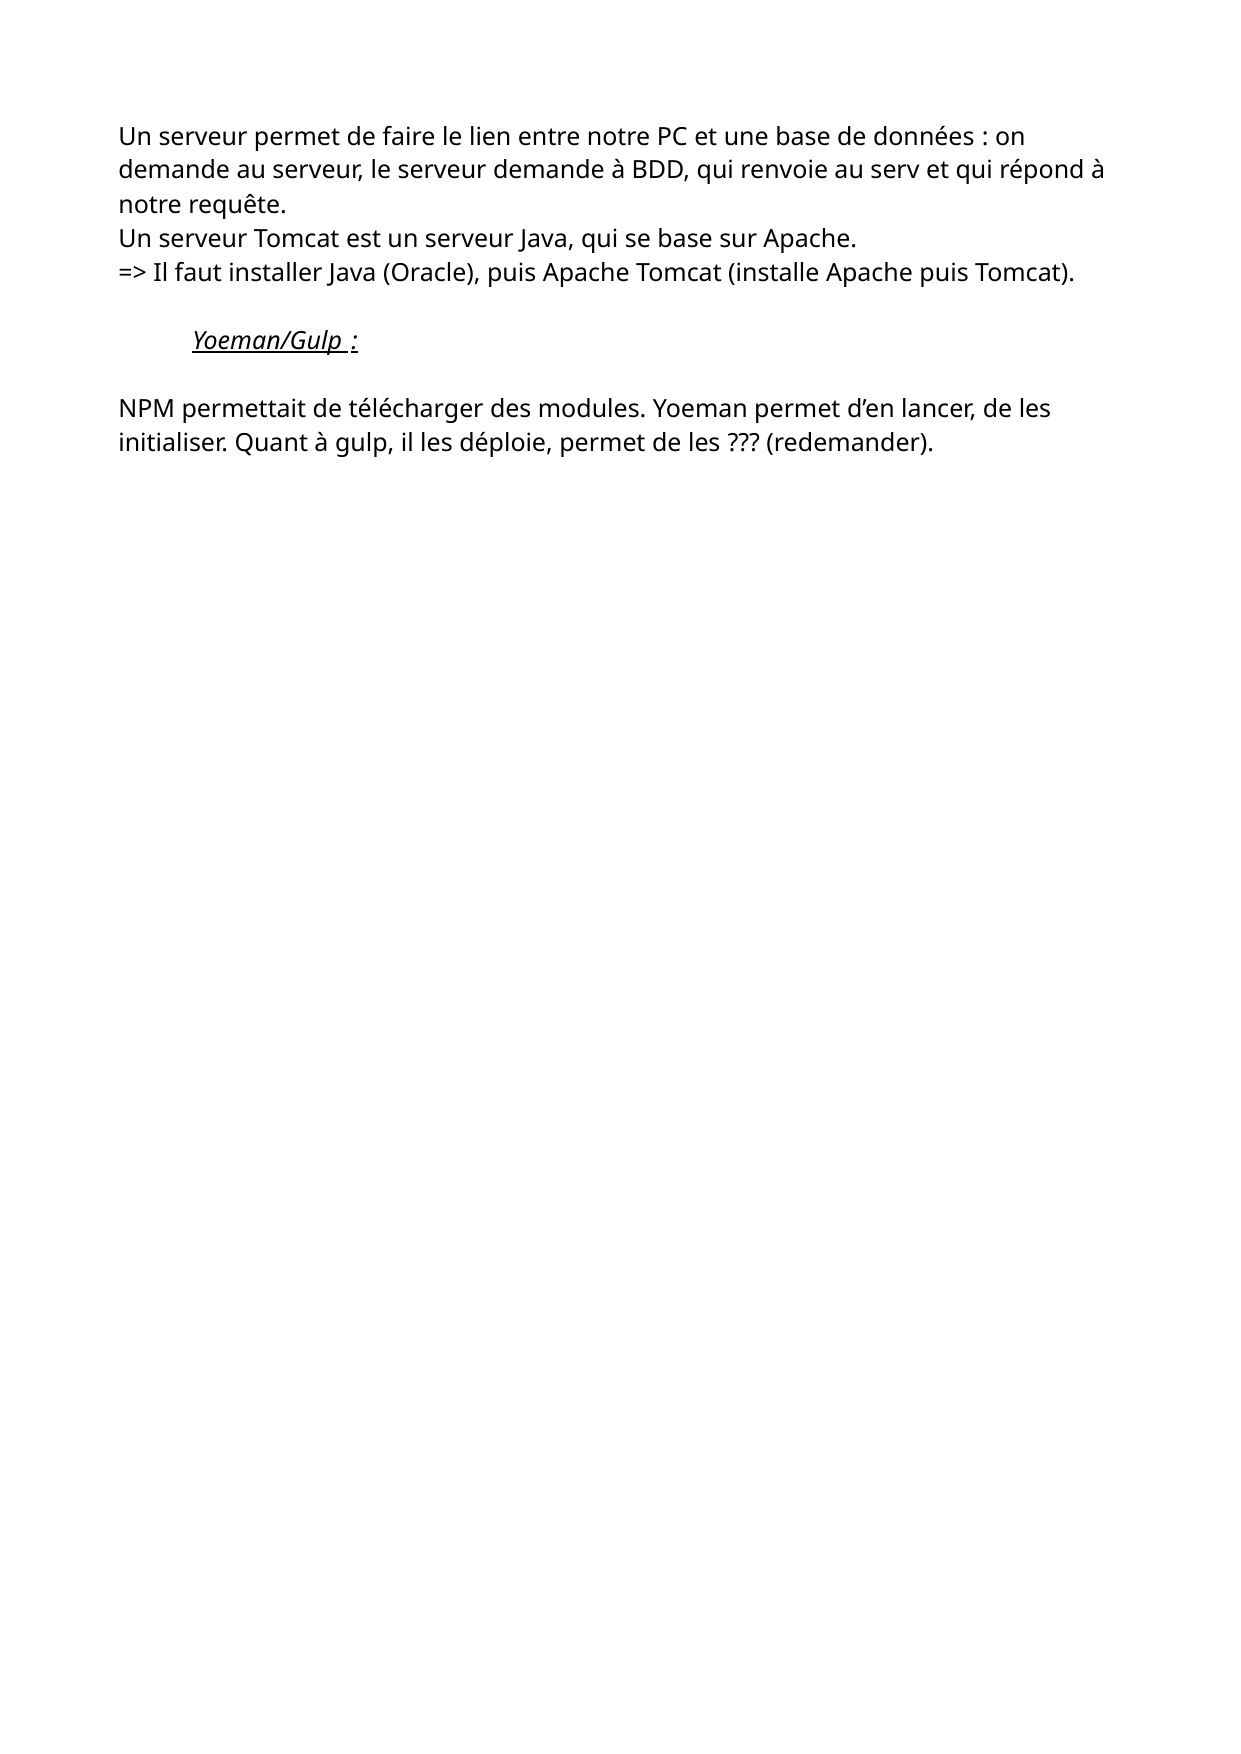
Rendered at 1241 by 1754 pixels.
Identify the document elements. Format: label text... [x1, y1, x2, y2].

text Un serveur permet de faire le lien entre notre PC et une base de données : on demande au serveur, le serveur demande à BDD, qui renvoie au serv et qui répond à notre requête. [118, 118, 1122, 220]
text NPM permettait de télécharger des modules. Yoeman permet d’en lancer, de les initialiser. Quant à gulp, il les déploie, permet de les ??? (redemander). [118, 391, 1122, 459]
text => Il faut installer Java (Oracle), puis Apache Tomcat (installe Apache puis Tomcat). [118, 254, 1122, 288]
text Yoeman/Gulp : [118, 322, 1122, 357]
text Un serveur Tomcat est un serveur Java, qui se base sur Apache. [118, 220, 1122, 254]
